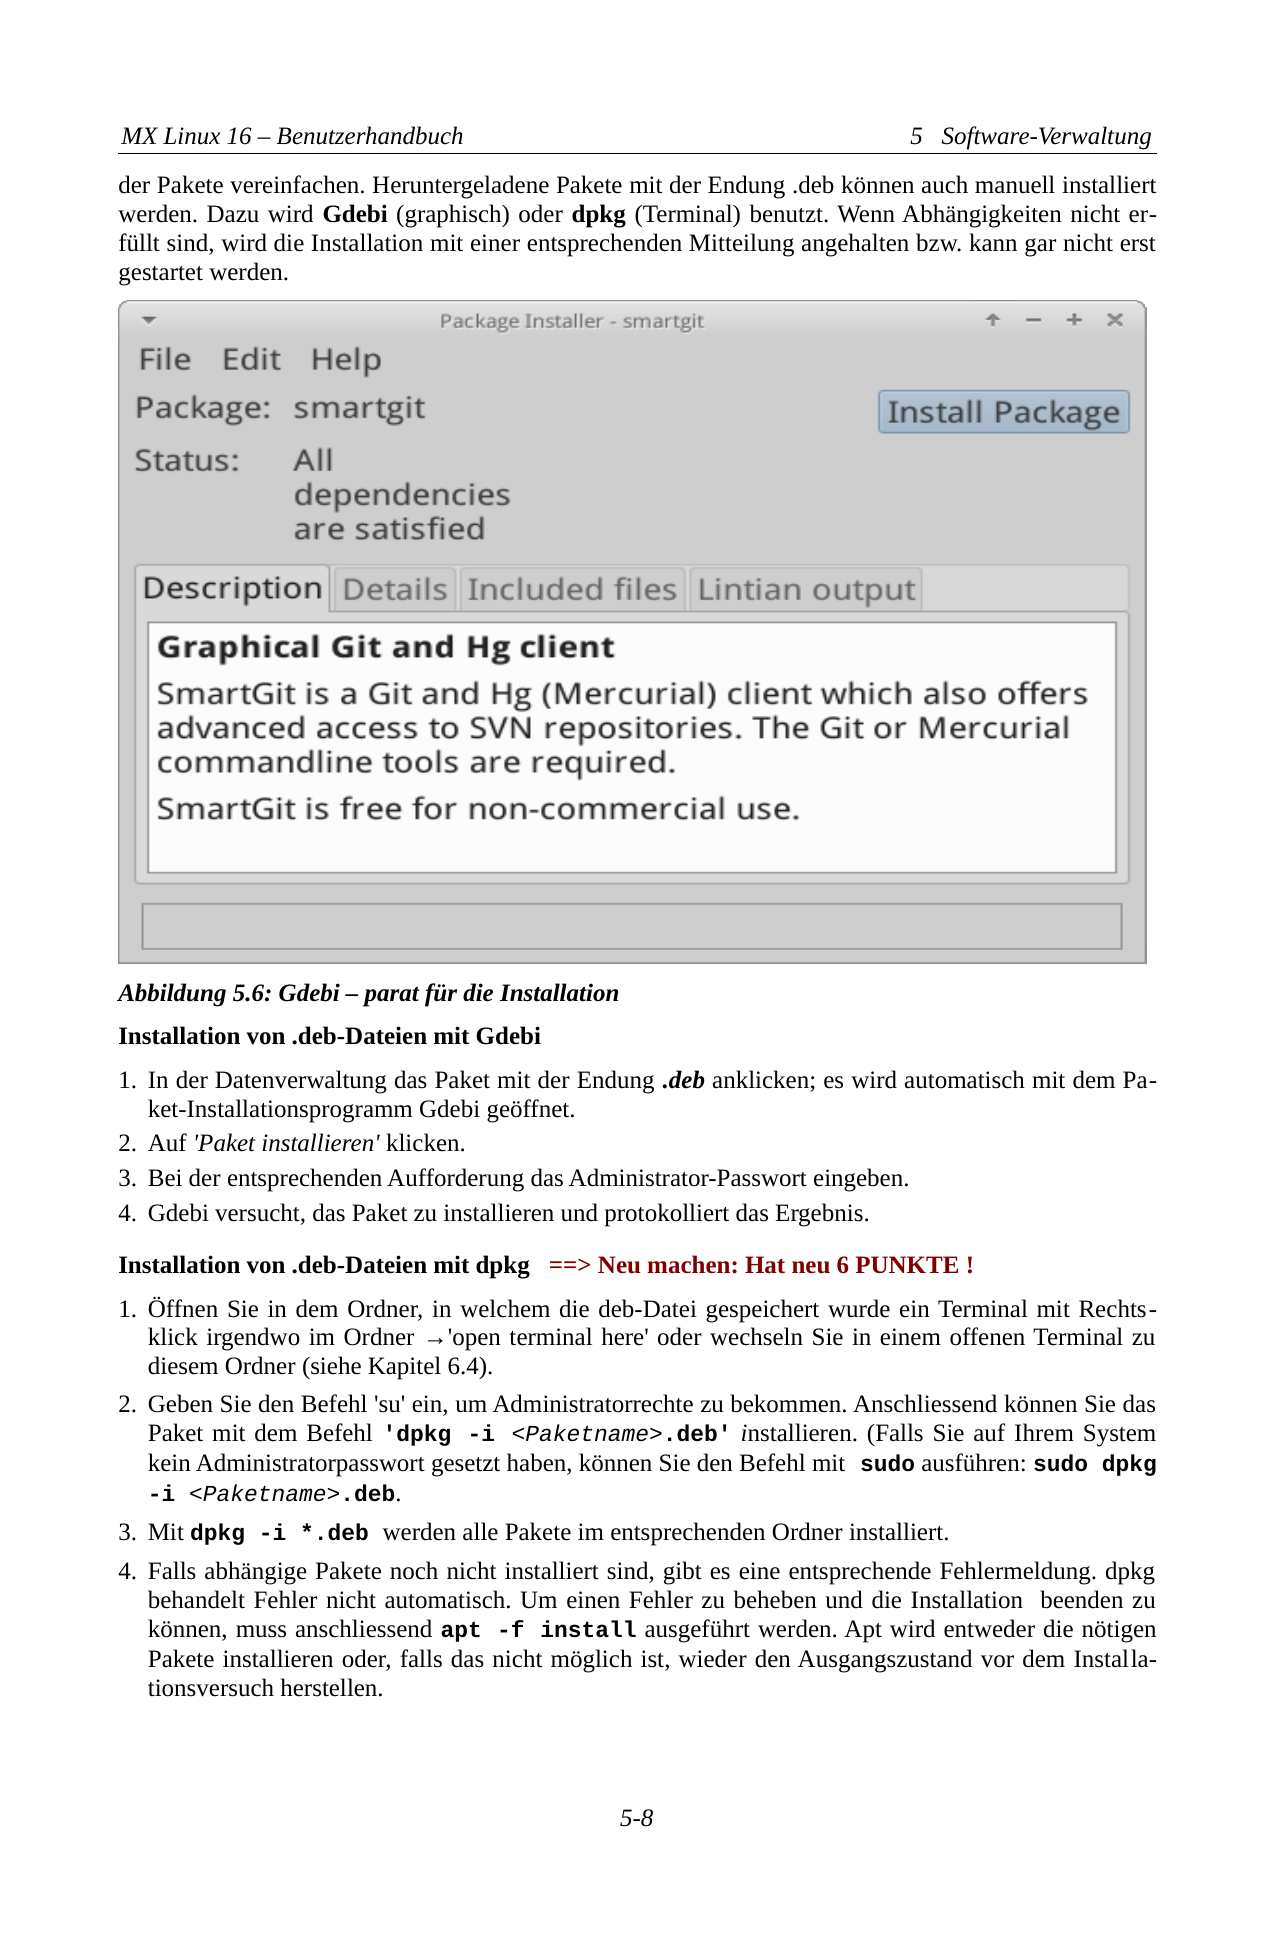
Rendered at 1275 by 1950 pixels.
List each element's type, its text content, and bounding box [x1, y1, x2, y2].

list Mit dpkg -i *.deb werden alle Pakete im entsprechenden Ordner installiert. [118, 1517, 1157, 1547]
list Gdebi versucht, das Paket zu installieren und protokolliert das Ergebnis. [118, 1198, 1157, 1227]
list Bei der entsprechenden Aufforderung das Administrator-Passwort eingeben. [118, 1163, 1157, 1192]
picture [118, 300, 1147, 964]
list Falls abhängige Pakete noch nicht installiert sind, gibt es eine entsprechende Fehlermeldung. dpkg behandelt Fehler nicht automatisch. Um einen Fehler zu beheben und die Installation beenden zu können, muss anschliessend apt -f install ausgeführt werden. Apt wird entweder die nötigen Pakete installieren oder, falls das nicht möglich ist, wieder den Ausgangszustand vor dem Instal­la­tions­versuch herstellen. [118, 1556, 1157, 1701]
list Öffnen Sie in dem Ordner, in welchem die deb-Datei gespeichert wurde ein Terminal mit Rechts­klick irgendwo im Ordner →'open terminal here' oder wechseln Sie in einem offenen Terminal zu diesem Ordner (siehe Kapitel 6.4). [118, 1294, 1157, 1380]
list In der Datenverwaltung das Paket mit der Endung .deb anklicken; es wird automatisch mit dem Pa­ket-Installationsprogramm Gdebi geöffnet. [118, 1065, 1157, 1122]
text Abbildung 5.6: Gdebi – parat für die Installation [118, 978, 1157, 1007]
list Auf 'Paket installieren' klicken. [118, 1128, 1157, 1157]
text der Pa­kete vereinfachen. Heruntergeladene Pakete mit der Endung .deb können auch manuell installiert wer­den. Dazu wird Gdebi (graphisch) oder dpkg (Terminal) benutzt. Wenn Abhängigkeiten nicht er­füllt sind, wird die Installation mit einer entsprechenden Mitteilung angehalten bzw. kann gar nicht erst ge­startet werden. [118, 171, 1157, 286]
list Geben Sie den Befehl 'su' ein, um Administratorrechte zu bekommen. Anschliessend können Sie das Paket mit dem Befehl 'dpkg -i <Paketname>.deb' installieren. (Falls Sie auf Ihrem System kein Administratorpasswort gesetzt haben, können Sie den Befehl mit sudo ausführen: sudo dpkg -i <Paketname>.deb. [118, 1389, 1157, 1508]
text Installation von .deb-Dateien mit Gdebi [118, 1021, 1157, 1050]
text Installation von .deb-Dateien mit dpkg ==> Neu machen: Hat neu 6 PUNKTE ! [118, 1250, 1157, 1279]
